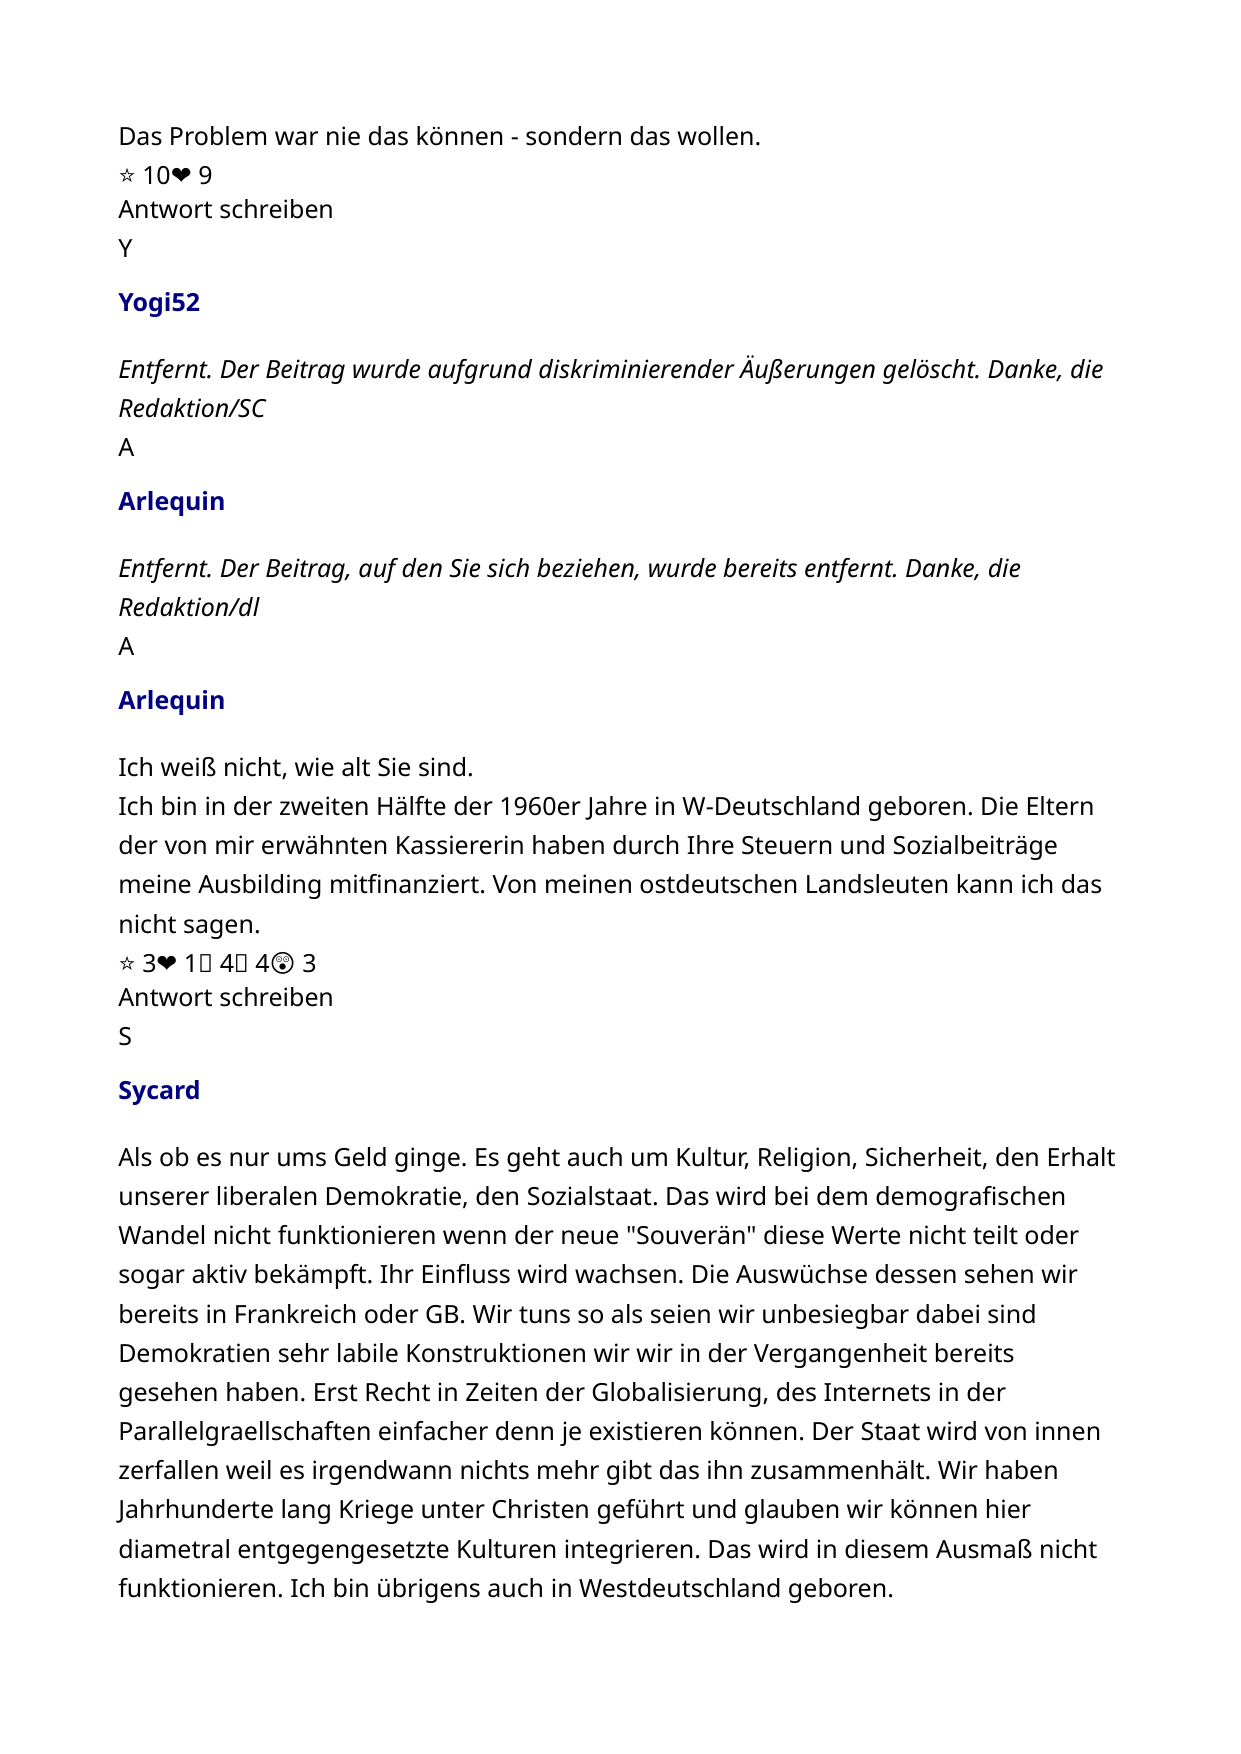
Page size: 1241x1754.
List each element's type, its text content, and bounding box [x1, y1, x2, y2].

text ⭐️ 3❤️ 1🙁 4🤨 4😲 3 [118, 946, 1122, 979]
text Antwort schreiben [118, 191, 1122, 225]
text A [118, 629, 1122, 663]
text Antwort schreiben [118, 979, 1122, 1014]
text Ich bin in der zweiten Hälfte der 1960er Jahre in W-Deutschland geboren. Die Eltern der von mir erwähnten Kassiererin haben durch Ihre Steuern und Sozialbeiträge meine Ausbilding mitfinanziert. Von meinen ostdeutschen Landsleuten kann ich das nicht sagen. [118, 789, 1122, 940]
subtitle Arlequin [118, 483, 1122, 517]
text Y [118, 231, 1122, 264]
text S [118, 1019, 1122, 1053]
subtitle Sycard [118, 1072, 1122, 1107]
text Als ob es nur ums Geld ginge. Es geht auch um Kultur, Religion, Sicherheit, den Erhalt unserer liberalen Demokratie, den Sozialstaat. Das wird bei dem demografischen Wandel nicht funktionieren wenn der neue "Souverän" diese Werte nicht teilt oder sogar aktiv bekämpft. Ihr Einfluss wird wachsen. Die Auswüchse dessen sehen wir bereits in Frankreich oder GB. Wir tuns so als seien wir unbesiegbar dabei sind Demokratien sehr labile Konstruktionen wir wir in der Vergangenheit bereits gesehen haben. Erst Recht in Zeiten der Globalisierung, des Internets in der Parallelgraellschaften einfacher denn je existieren können. Der Staat wird von innen zerfallen weil es irgendwann nichts mehr gibt das ihn zusammenhält. Wir haben Jahrhunderte lang Kriege unter Christen geführt und glauben wir können hier diametral entgegengesetzte Kulturen integrieren. Das wird in diesem Ausmaß nicht funktionieren. Ich bin übrigens auch in Westdeutschland geboren. [118, 1139, 1122, 1604]
text ⭐️ 10❤️ 9 [118, 157, 1122, 191]
text Ich weiß nicht, wie alt Sie sind. [118, 750, 1122, 784]
text Entfernt. Der Beitrag wurde aufgrund diskriminierender Äußerungen gelöscht. Danke, die Redaktion/SC [118, 351, 1122, 424]
text Entfernt. Der Beitrag, auf den Sie sich beziehen, wurde bereits entfernt. Danke, die Redaktion/dl [118, 551, 1122, 624]
subtitle Yogi52 [118, 284, 1122, 318]
text A [118, 430, 1122, 464]
text Das Problem war nie das können - sondern das wollen. [118, 118, 1122, 152]
subtitle Arlequin [118, 683, 1122, 717]
